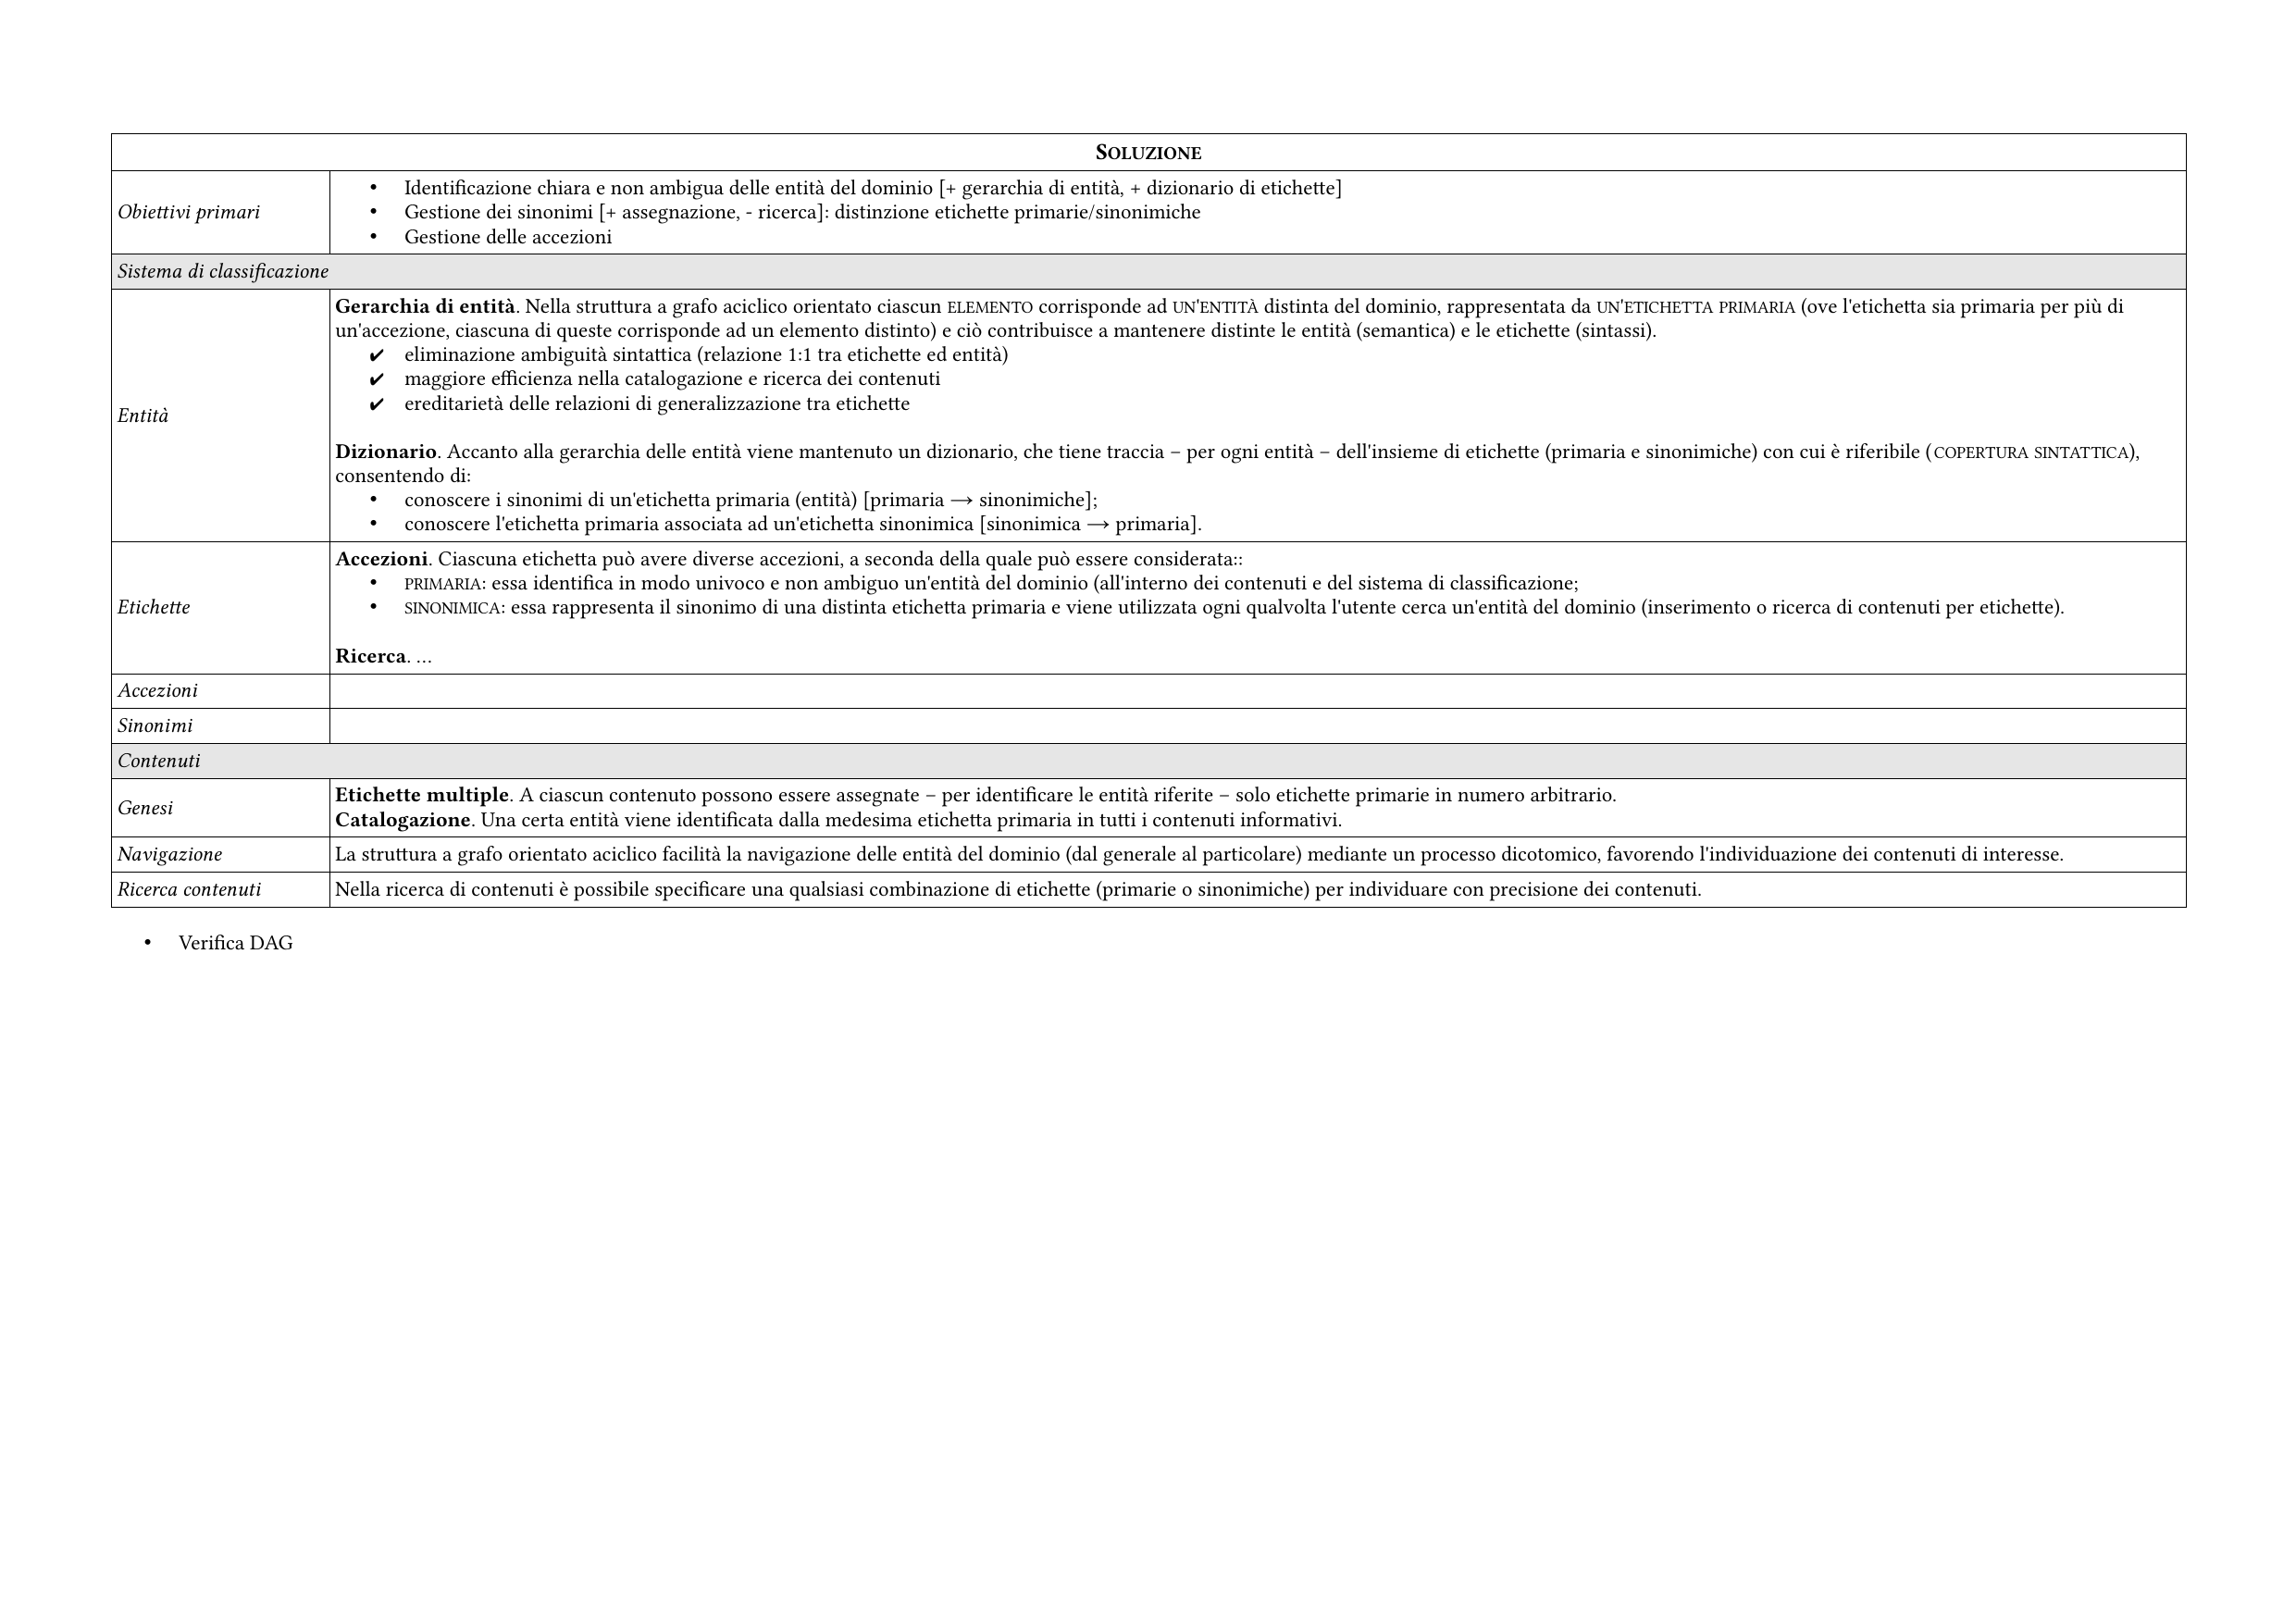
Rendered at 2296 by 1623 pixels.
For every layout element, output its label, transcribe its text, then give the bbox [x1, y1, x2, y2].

table_cell Etichette [112, 542, 329, 673]
table_cell Sistema di classificazione [112, 254, 2186, 289]
table_cell Gerarchia di entità. Nella struttura a grafo aciclico orientato ciascun elemento corrisponde ad un'entità distinta del dominio, rappresentata da un'etichetta primaria (ove l'etichetta sia primaria per più di un'accezione, ciascuna di queste corrisponde ad un elemento distinto) e ciò contribuisce a mantenere distinte le entità (semantica) e le etichette (sintassi). eliminazione ambiguità sintattica (relazione 1:1 tra etichette ed entità) maggiore efficienza nella catalogazione e ricerca dei contenuti ereditarietà delle relazioni di generalizzazione tra etichette Dizionario. Accanto alla gerarchia delle entità viene mantenuto un dizionario, che tiene traccia – per ogni entità – dell'insieme di etichette (primaria e sinonimiche) con cui è riferibile (copertura sintattica), consentendo di: conoscere i sinonimi di un'etichetta primaria (entità) [primaria → sinonimiche]; conoscere l'etichetta primaria associata ad un'etichetta sinonimica [sinonimica → primaria]. [330, 290, 2186, 541]
list Verifica DAG [144, 931, 2186, 955]
table_cell Accezioni. Ciascuna etichetta può avere diverse accezioni, a seconda della quale può essere considerata:: primaria: essa identifica in modo univoco e non ambiguo un'entità del dominio (all'interno dei contenuti e del sistema di classificazione; sinonimica: essa rappresenta il sinonimo di una distinta etichetta primaria e viene utilizzata ogni qualvolta l'utente cerca un'entità del dominio (inserimento o ricerca di contenuti per etichette). Ricerca. ... [330, 542, 2186, 673]
table_cell Obiettivi primari [112, 171, 329, 254]
table_cell [330, 675, 2186, 708]
table_cell Ricerca contenuti [112, 873, 329, 907]
table_cell Identificazione chiara e non ambigua delle entità del dominio [+ gerarchia di entità, + dizionario di etichette] Gestione dei sinonimi [+ assegnazione, - ricerca]: distinzione etichette primarie/sinonimiche Gestione delle accezioni [330, 171, 2186, 254]
table_header Soluzione [112, 134, 2186, 170]
table_cell Nella ricerca di contenuti è possibile specificare una qualsiasi combinazione di etichette (primarie o sinonimiche) per individuare con precisione dei contenuti. [330, 873, 2186, 907]
table_cell Etichette multiple. A ciascun contenuto possono essere assegnate – per identificare le entità riferite – solo etichette primarie in numero arbitrario. Catalogazione. Una certa entità viene identificata dalla medesima etichetta primaria in tutti i contenuti informativi. [330, 779, 2186, 836]
table_cell Entità [112, 290, 329, 541]
table_cell La struttura a grafo orientato aciclico facilità la navigazione delle entità del dominio (dal generale al particolare) mediante un processo dicotomico, favorendo l'individuazione dei contenuti di interesse. [330, 837, 2186, 872]
table_cell Navigazione [112, 837, 329, 872]
table_cell Sinonimi [112, 709, 329, 743]
table_cell Contenuti [112, 744, 2186, 778]
table_cell [330, 709, 2186, 743]
table_cell Accezioni [112, 675, 329, 708]
table_cell Genesi [112, 779, 329, 836]
